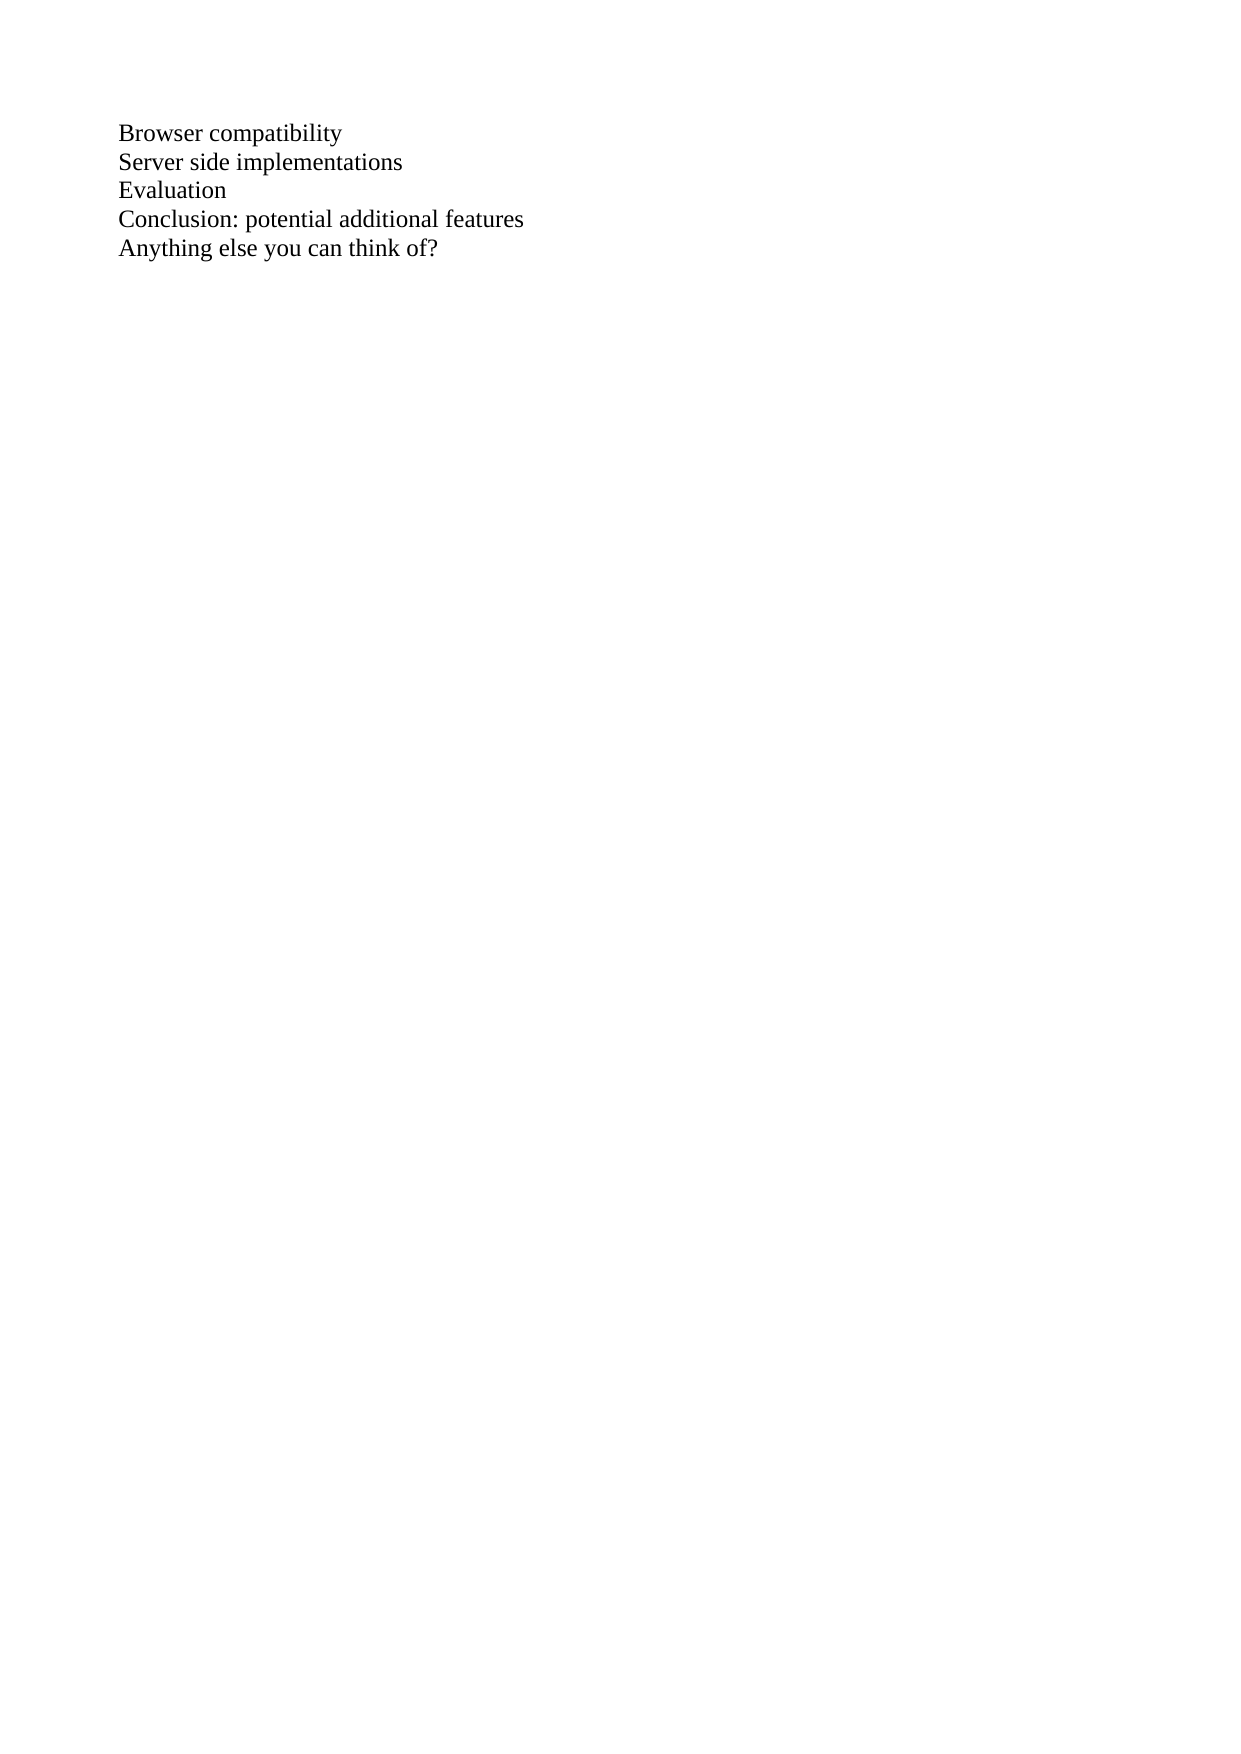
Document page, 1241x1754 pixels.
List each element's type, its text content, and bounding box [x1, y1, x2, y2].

text Evaluation [118, 176, 1122, 204]
text Anything else you can think of? [118, 233, 1122, 262]
text Browser compatibility [118, 118, 1122, 147]
text Server side implementations [118, 147, 1122, 176]
text Conclusion: potential additional features [118, 204, 1122, 233]
